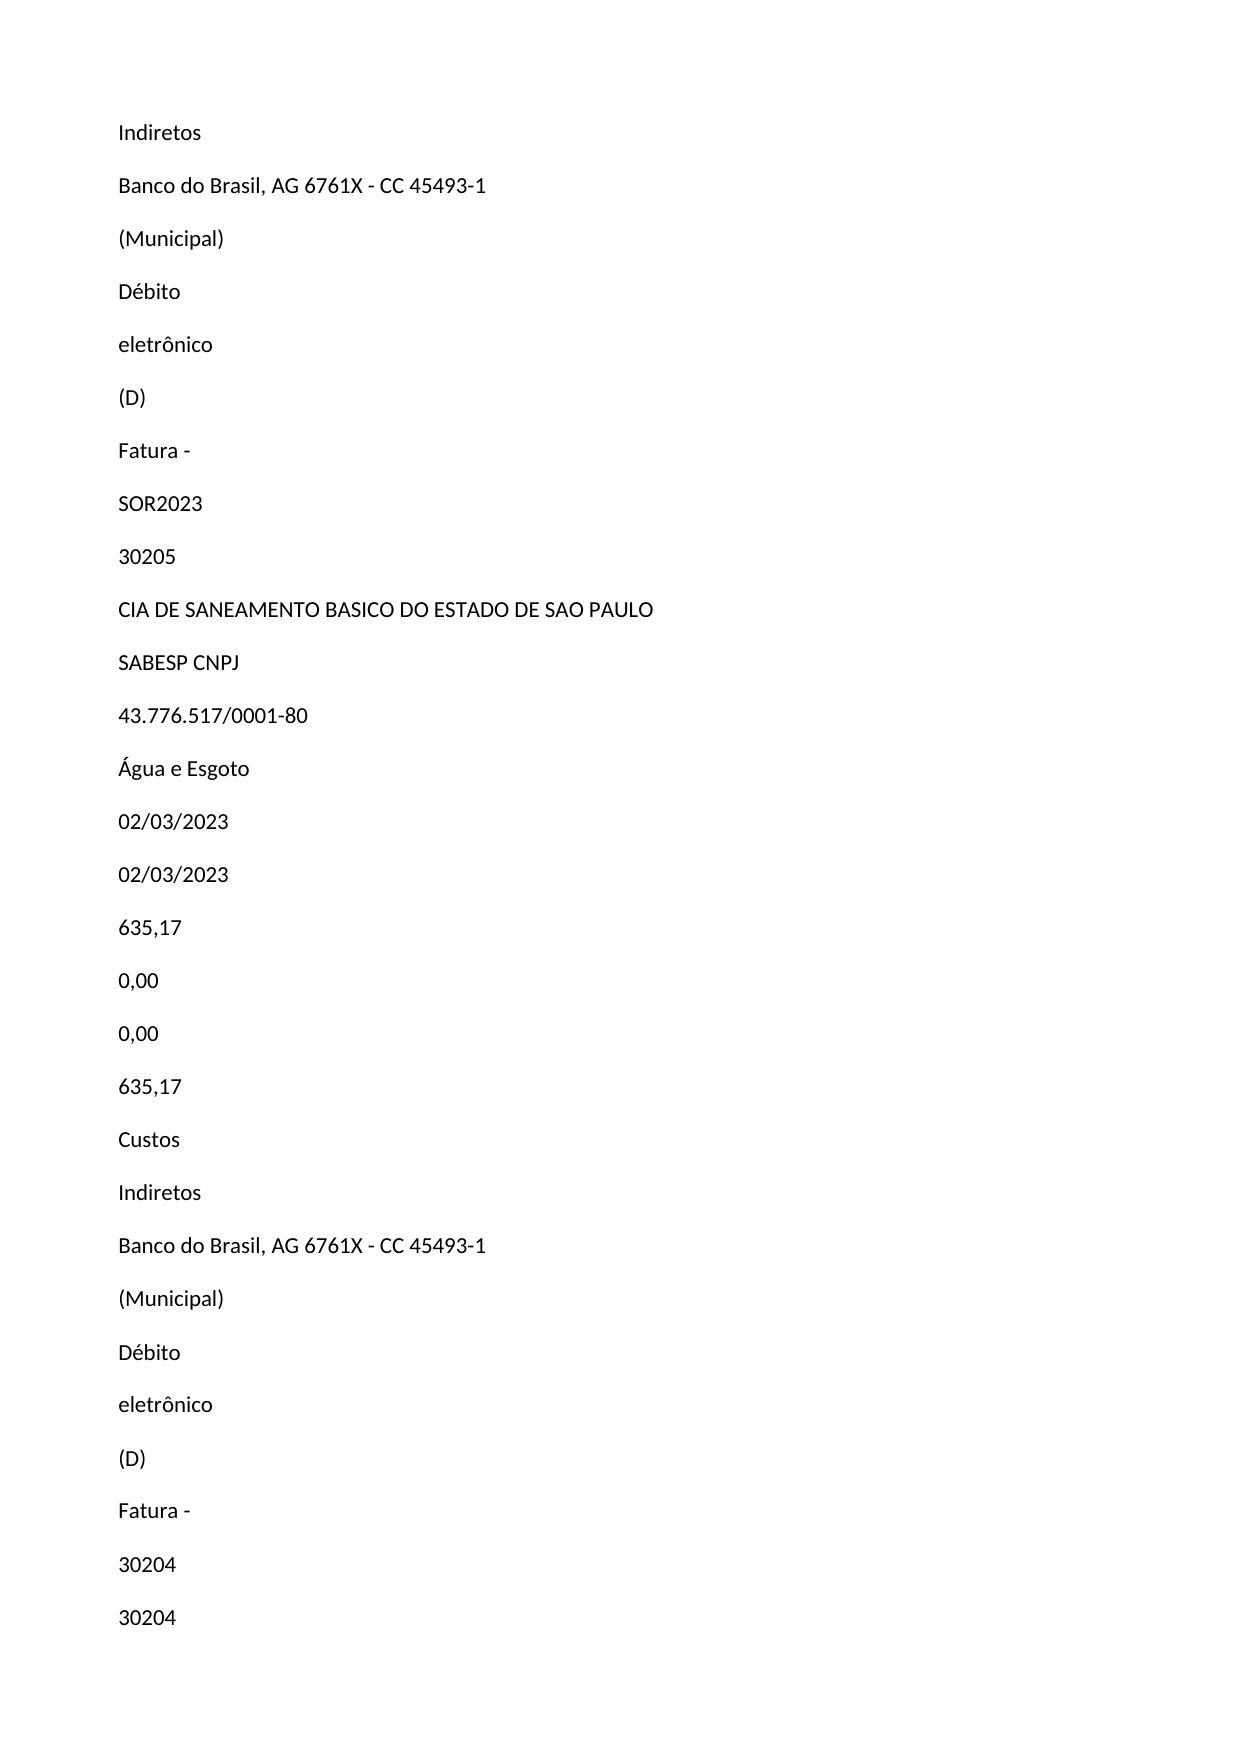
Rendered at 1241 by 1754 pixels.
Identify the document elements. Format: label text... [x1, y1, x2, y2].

text Banco do Brasil, AG 6761X - CC 45493-1 [118, 171, 1122, 199]
text Débito [118, 1338, 1122, 1366]
text 30205 [118, 542, 1122, 570]
text SABESP CNPJ [118, 648, 1122, 676]
text 02/03/2023 [118, 807, 1122, 835]
text Banco do Brasil, AG 6761X - CC 45493-1 [118, 1232, 1122, 1259]
text 0,00 [118, 966, 1122, 994]
text Débito [118, 277, 1122, 305]
text (D) [118, 1444, 1122, 1472]
text (D) [118, 383, 1122, 411]
text Indiretos [118, 118, 1122, 146]
text Fatura - [118, 1497, 1122, 1525]
text 30204 [118, 1603, 1122, 1631]
text 635,17 [118, 913, 1122, 941]
text CIA DE SANEAMENTO BASICO DO ESTADO DE SAO PAULO [118, 595, 1122, 623]
text 02/03/2023 [118, 860, 1122, 888]
text Custos [118, 1126, 1122, 1153]
text 43.776.517/0001-80 [118, 701, 1122, 729]
text eletrônico [118, 330, 1122, 358]
text eletrônico [118, 1391, 1122, 1419]
text SOR2023 [118, 489, 1122, 517]
text Fatura - [118, 436, 1122, 464]
text Água e Esgoto [118, 754, 1122, 782]
text (Municipal) [118, 224, 1122, 252]
text 635,17 [118, 1072, 1122, 1101]
text Indiretos [118, 1178, 1122, 1207]
text (Municipal) [118, 1284, 1122, 1313]
text 30204 [118, 1550, 1122, 1578]
text 0,00 [118, 1019, 1122, 1047]
